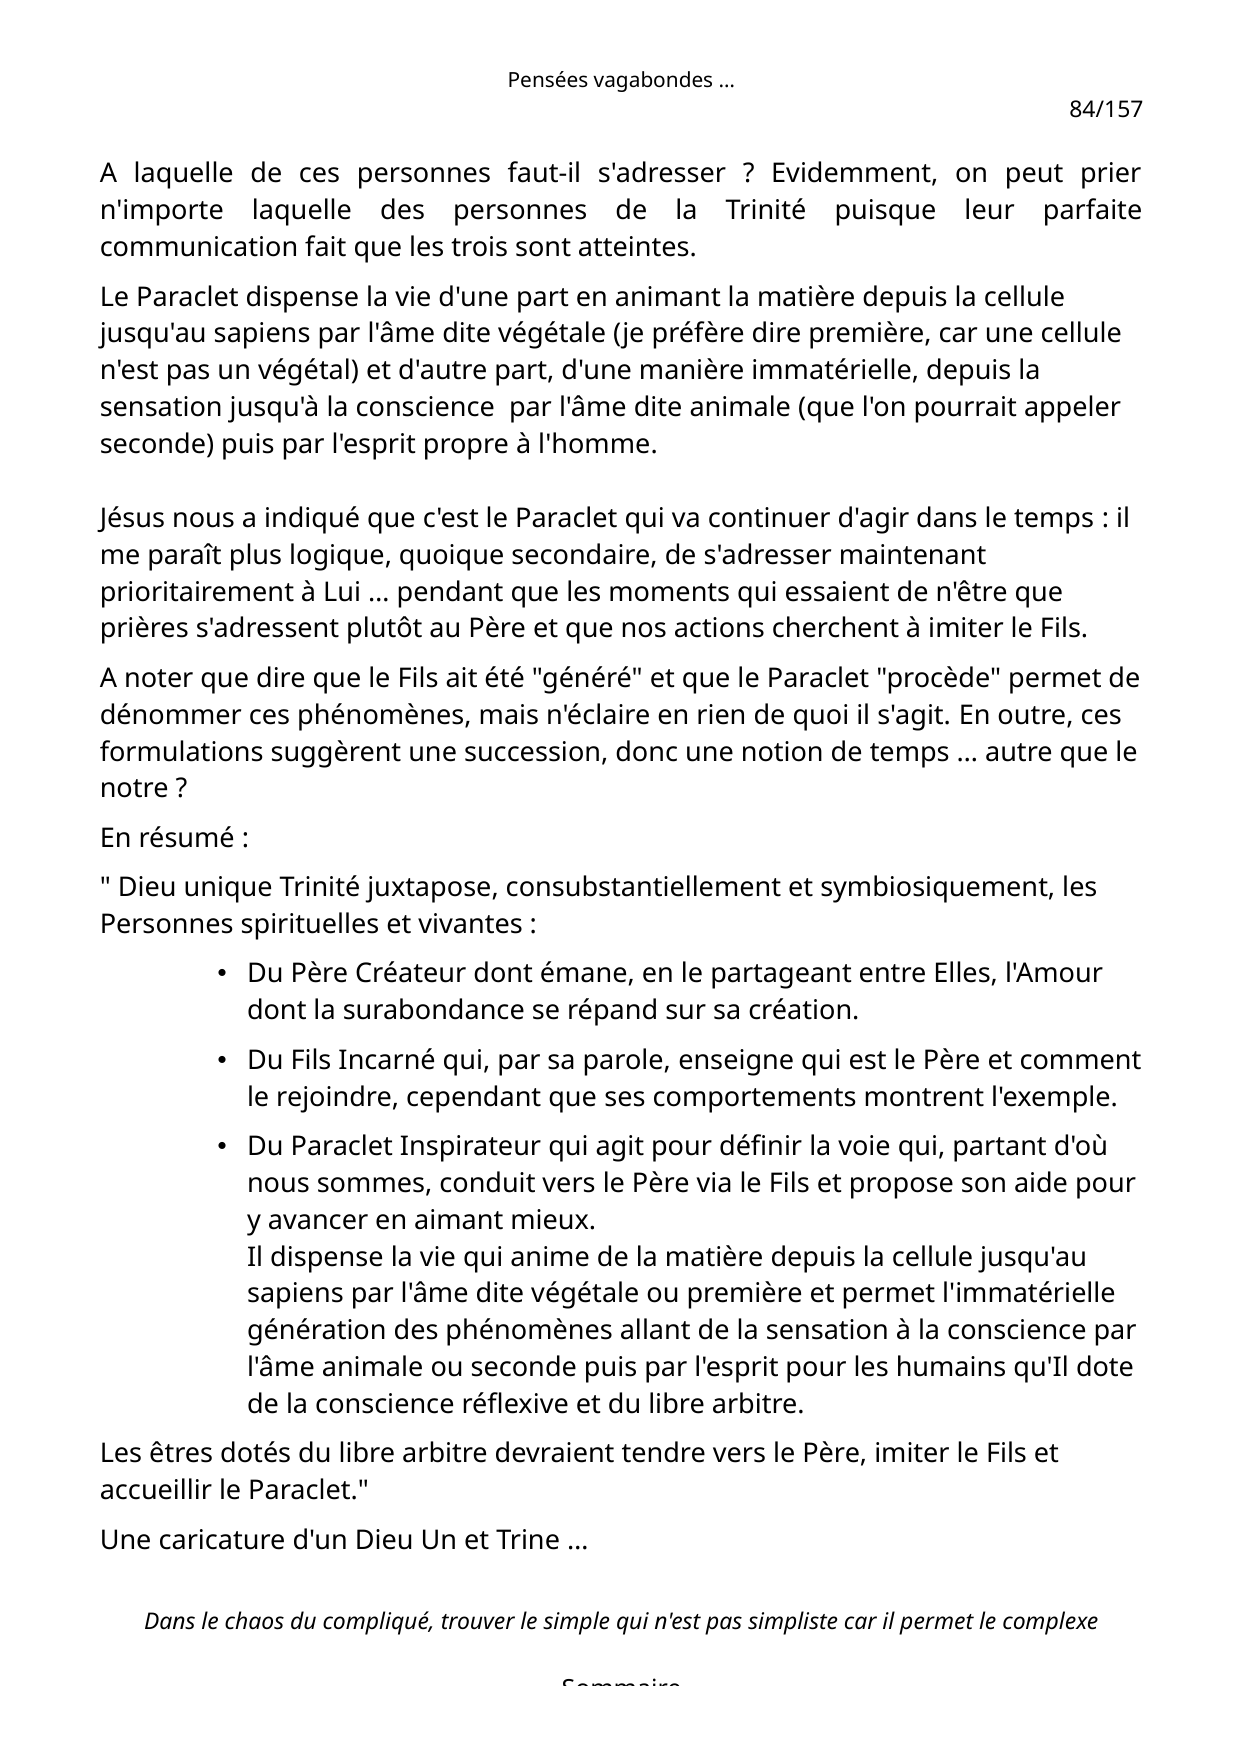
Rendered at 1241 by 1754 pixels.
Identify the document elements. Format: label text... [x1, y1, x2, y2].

text " Dieu unique Trinité juxtapose, consubstantiellement et symbiosiquement, les Personnes spirituelles et vivantes : [99, 868, 1143, 941]
text Une caricature d'un Dieu Un et Trine … [99, 1520, 1143, 1557]
text Les êtres dotés du libre arbitre devraient tendre vers le Père, imiter le Fils et accueillir le Paraclet." [99, 1434, 1143, 1508]
text A noter que dire que le Fils ait été "généré" et que le Paraclet "procède" permet de dénommer ces phénomènes, mais n'éclaire en rien de quoi il s'agit. En outre, ces formulations suggèrent une succession, donc une notion de temps … autre que le notre ? [99, 658, 1143, 806]
text En résumé : [99, 818, 1143, 855]
text A laquelle de ces personnes faut-il s'adresser ? Evidemment, on peut prier n'importe laquelle des personnes de la Trinité puisque leur parfaite communication fait que les trois sont atteintes. [99, 154, 1143, 264]
list Du Fils Incarné qui, par sa parole, enseigne qui est le Père et comment le rejoindre, cependant que ses comportements montrent l'exemple. [217, 1040, 1143, 1114]
list Du Paraclet Inspirateur qui agit pour définir la voie qui, partant d'où nous sommes, conduit vers le Père via le Fils et propose son aide pour y avancer en aimant mieux. Il dispense la vie qui anime de la matière depuis la cellule jusqu'au sapiens par l'âme dite végétale ou première et permet l'immatérielle génération des phénomènes allant de la sensation à la conscience par l'âme animale ou seconde puis par l'esprit pour les humains qu'Il dote de la conscience réflexive et du libre arbitre. [217, 1126, 1143, 1421]
list Du Père Créateur dont émane, en le partageant entre Elles, l'Amour dont la surabondance se répand sur sa création. [217, 954, 1143, 1028]
text Le Paraclet dispense la vie d'une part en animant la matière depuis la cellule jusqu'au sapiens par l'âme dite végétale (je préfère dire première, car une cellule n'est pas un végétal) et d'autre part, d'une manière immatérielle, depuis la sensation jusqu'à la conscience par l'âme dite animale (que l'on pourrait appeler seconde) puis par l'esprit propre à l'homme. Jésus nous a indiqué que c'est le Paraclet qui va continuer d'agir dans le temps : il me paraît plus logique, quoique secondaire, de s'adresser maintenant prioritairement à Lui … pendant que les moments qui essaient de n'être que prières s'adressent plutôt au Père et que nos actions cherchent à imiter le Fils. [99, 277, 1143, 646]
